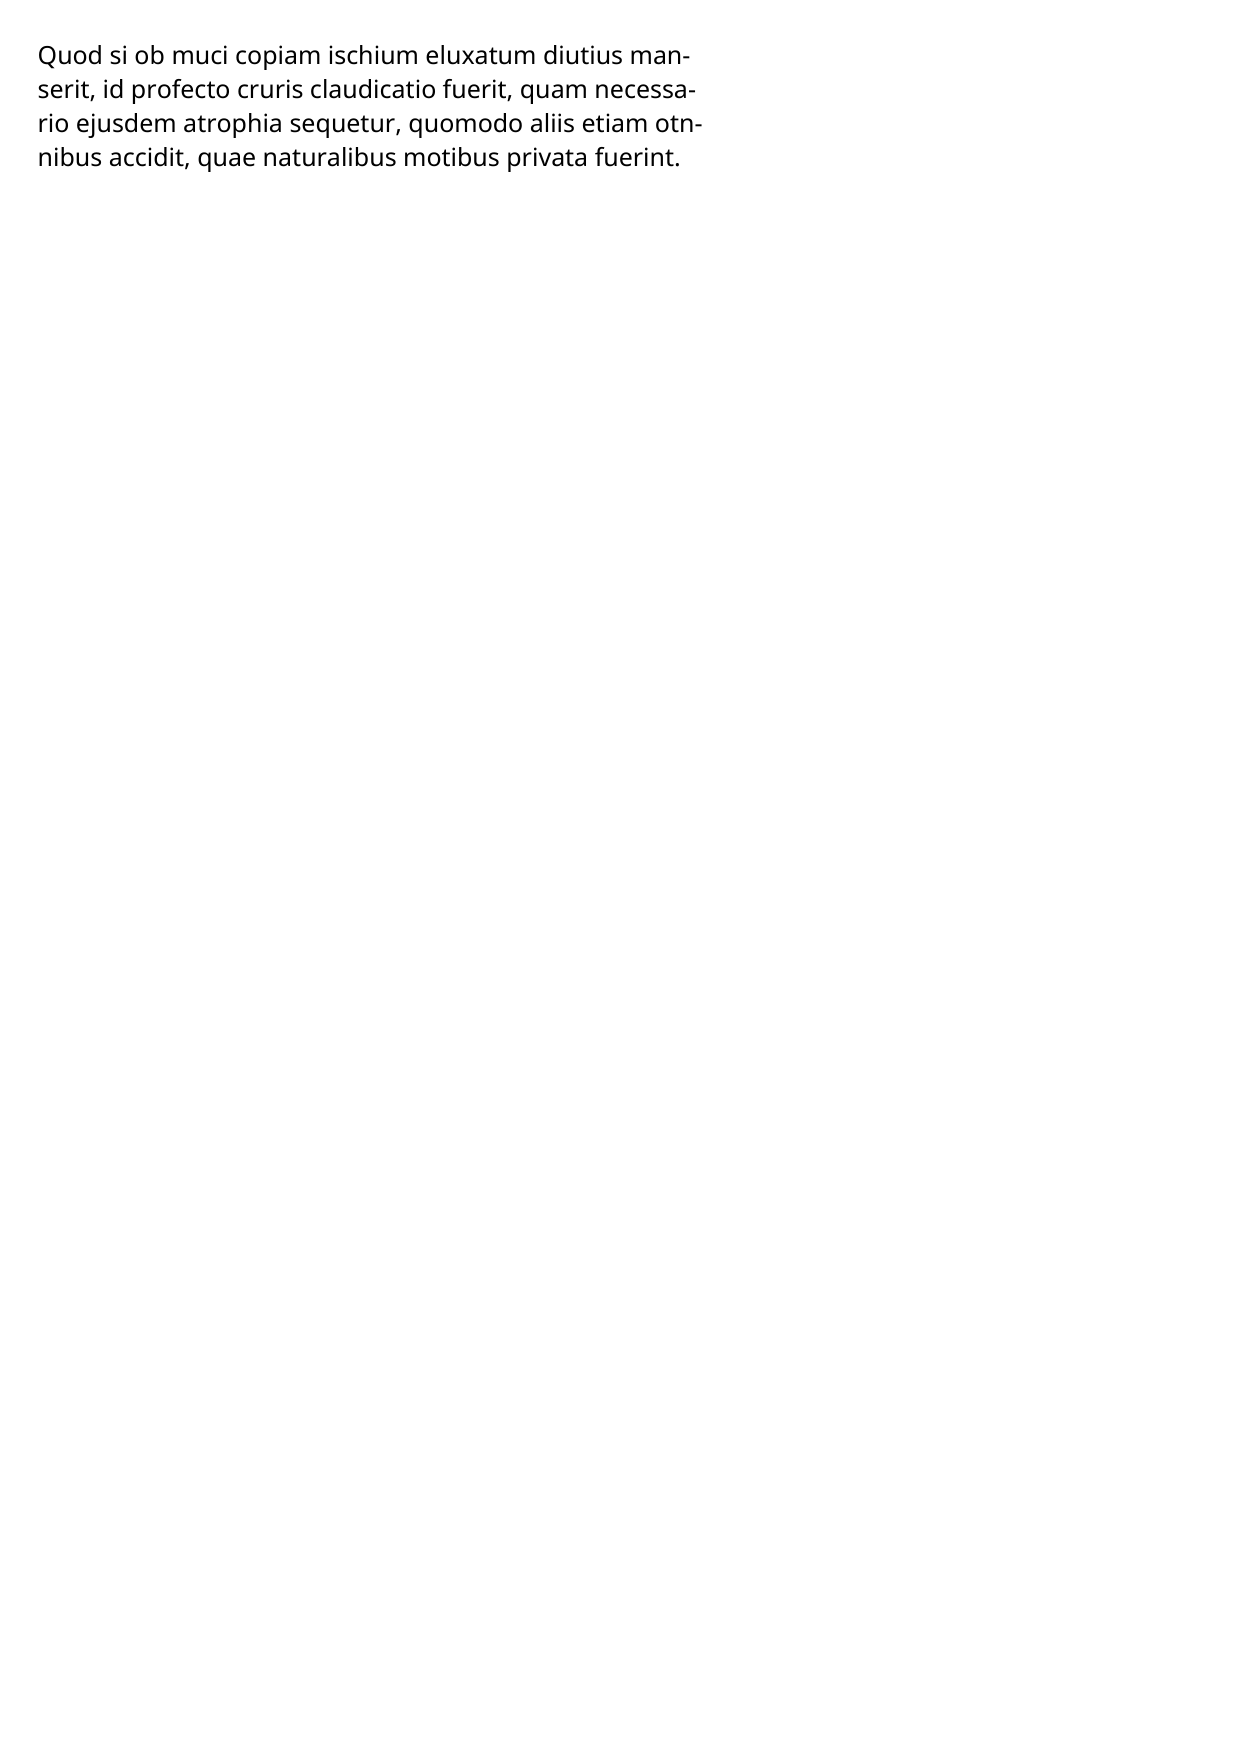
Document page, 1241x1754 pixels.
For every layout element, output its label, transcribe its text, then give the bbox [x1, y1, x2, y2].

text Quod si ob muci copiam ischium eluxatum diutius man- serit, id profecto cruris claudicatio fuerit, quam necessa- rio ejusdem atrophia sequetur, quomodo aliis etiam otn- nibus accidit, quae naturalibus motibus privata fuerint. [37, 37, 1203, 174]
